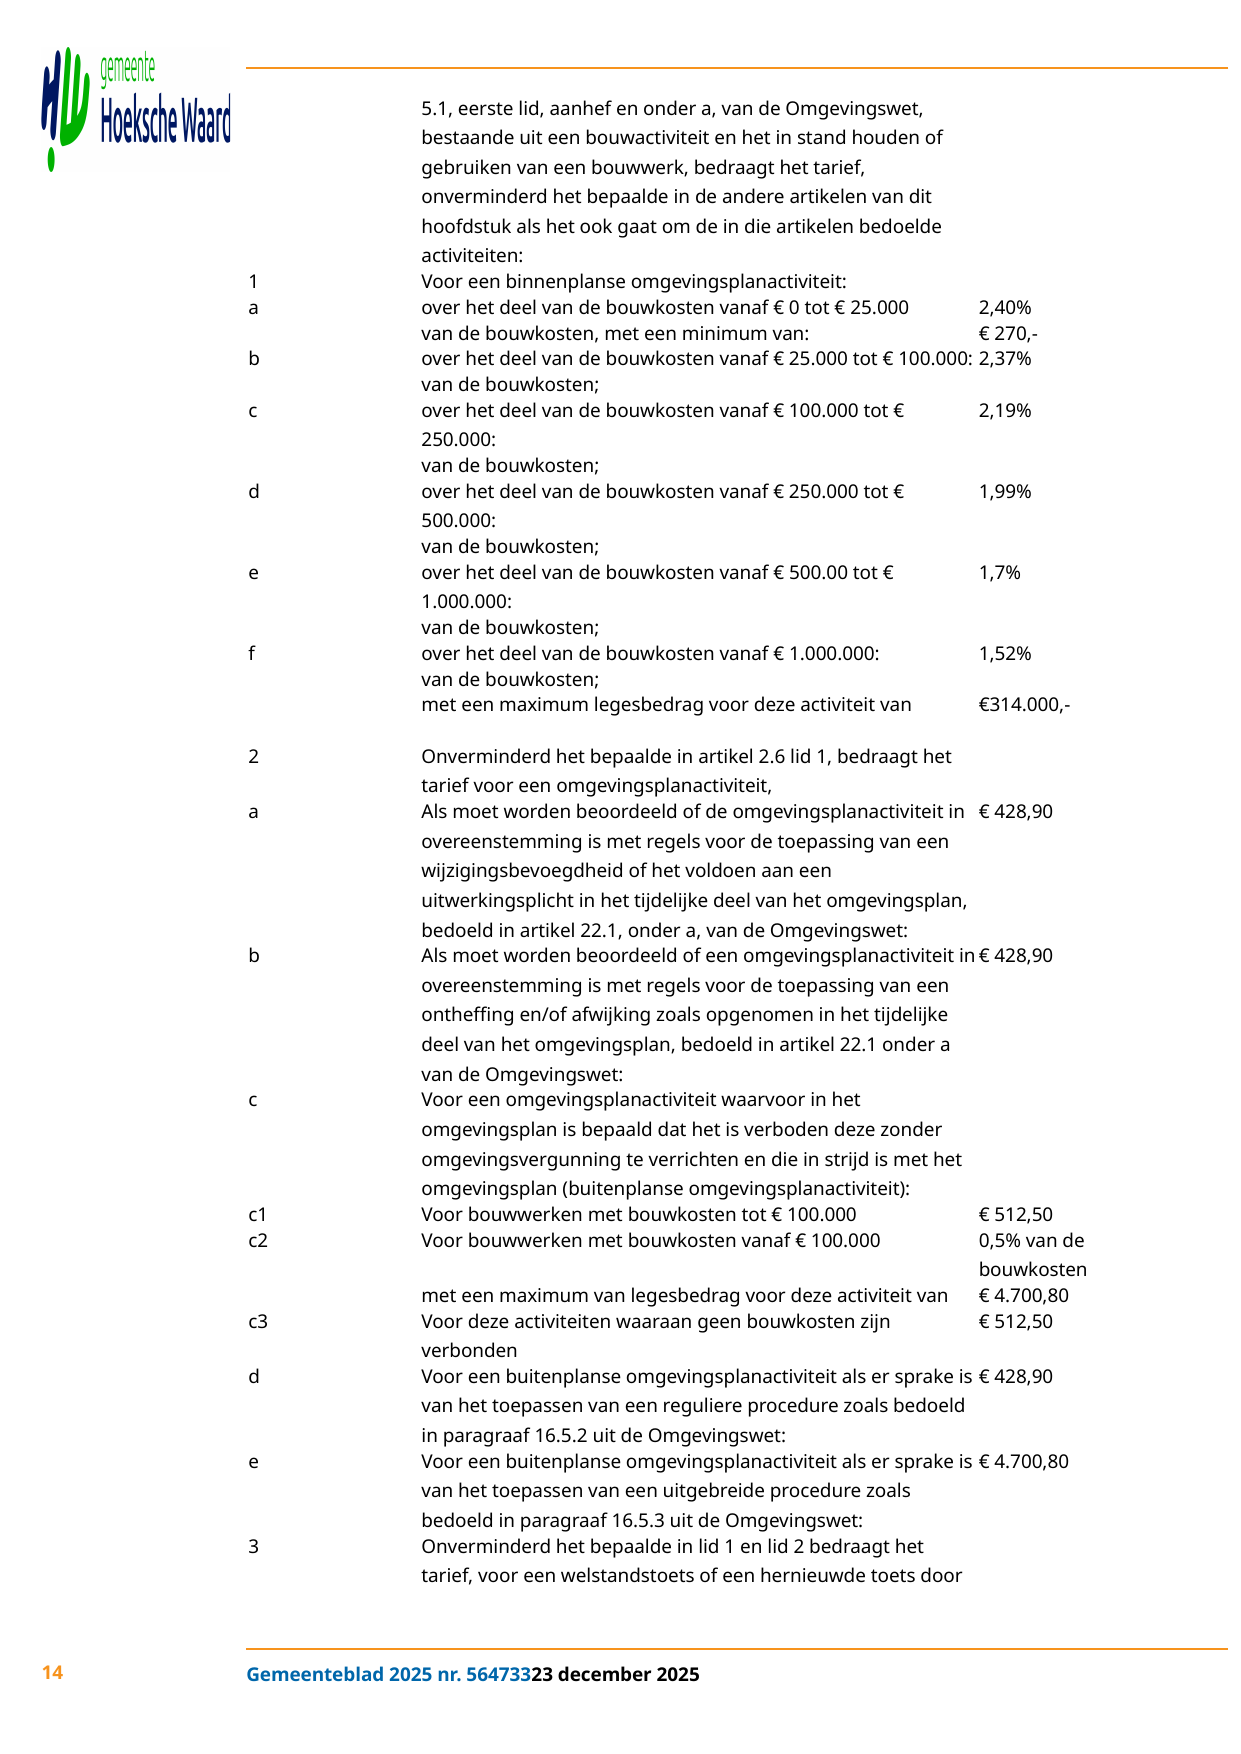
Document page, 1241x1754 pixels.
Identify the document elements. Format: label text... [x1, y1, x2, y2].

table_cell € 4.700,80 [979, 1448, 1152, 1533]
table_cell a [248, 799, 421, 942]
table_cell Voor een binnenplanse omgevingsplanactiviteit: [421, 269, 978, 294]
table_cell [248, 95, 421, 268]
table_cell Voor een omgevingsplanactiviteit waarvoor in het omgevingsplan is bepaald dat het is verboden deze zonder omgevingsvergunning te verrichten en die in strijd is met het omgevingsplan (buitenplanse omgevingsplanactiviteit): [421, 1087, 978, 1201]
table_cell van de bouwkosten; [421, 534, 978, 559]
table_cell [248, 453, 421, 478]
table_cell € 512,50 [979, 1201, 1152, 1227]
table_cell Voor deze activiteiten waaraan geen bouwkosten zijn verbonden [421, 1308, 978, 1363]
table_cell € 270,- [979, 320, 1152, 346]
table_cell b [248, 346, 421, 371]
table_cell 2,40% [979, 294, 1152, 320]
table_cell 1,7% [979, 559, 1152, 614]
table_cell c [248, 397, 421, 452]
table_cell Voor een buitenplanse omgevingsplanactiviteit als er sprake is van het toepassen van een uitgebreide procedure zoals bedoeld in paragraaf 16.5.3 uit de Omgevingswet: [421, 1448, 978, 1533]
table_cell e [248, 559, 421, 614]
table_cell f [248, 640, 421, 666]
table_cell [248, 615, 421, 640]
table_cell 1,99% [979, 478, 1152, 533]
table_cell Als moet worden beoordeeld of een omgevingsplanactiviteit in overeenstemming is met regels voor de toepassing van een ontheffing en/of afwijking zoals opgenomen in het tijdelijke deel van het omgevingsplan, bedoeld in artikel 22.1 onder a van de Omgevingswet: [421, 943, 978, 1087]
table_cell €314.000,- [979, 692, 1152, 717]
table_cell 2,19% [979, 397, 1152, 452]
table_cell 5.1, eerste lid, aanhef en onder a, van de Omgevingswet, bestaande uit een bouwactiviteit en het in stand houden of gebruiken van een bouwwerk, bedraagt het tarief, onverminderd het bepaalde in de andere artikelen van dit hoofdstuk als het ook gaat om de in die artikelen bedoelde activiteiten: [421, 95, 978, 268]
picture [41, 47, 231, 172]
table_cell e [248, 1448, 421, 1533]
table_cell Voor bouwwerken met bouwkosten vanaf € 100.000 [421, 1227, 978, 1282]
table_cell Als moet worden beoordeeld of de omgevingsplanactiviteit in overeenstemming is met regels voor de toepassing van een wijzigingsbevoegdheid of het voldoen aan een uitwerkingsplicht in het tijdelijke deel van het omgevingsplan, bedoeld in artikel 22.1, onder a, van de Omgevingswet: [421, 799, 978, 942]
table_cell Voor een buitenplanse omgevingsplanactiviteit als er sprake is van het toepassen van een reguliere procedure zoals bedoeld in paragraaf 16.5.2 uit de Omgevingswet: [421, 1363, 978, 1448]
table_cell Onverminderd het bepaalde in lid 1 en lid 2 bedraagt het tarief, voor een welstandstoets of een hernieuwde toets door [421, 1533, 978, 1588]
table_cell [248, 320, 421, 346]
table_cell € 428,90 [979, 1363, 1152, 1448]
table_cell [248, 371, 421, 397]
table_cell [248, 718, 421, 743]
table_cell [979, 718, 1152, 743]
table_cell 2,37% [979, 346, 1152, 371]
table_cell [979, 743, 1152, 798]
table_cell over het deel van de bouwkosten vanaf € 100.000 tot € 250.000: [421, 397, 978, 452]
table_cell € 4.700,80 [979, 1282, 1152, 1308]
table_cell Onverminderd het bepaalde in artikel 2.6 lid 1, bedraagt het tarief voor een omgevingsplanactiviteit, [421, 743, 978, 798]
table_cell van de bouwkosten; [421, 666, 978, 692]
table_cell [248, 666, 421, 692]
table_cell [979, 371, 1152, 397]
table_cell b [248, 943, 421, 1087]
table_cell met een maximum legesbedrag voor deze activiteit van [421, 692, 978, 717]
table_cell € 428,90 [979, 943, 1152, 1087]
table_cell 1,52% [979, 640, 1152, 666]
table_cell over het deel van de bouwkosten vanaf € 250.000 tot € 500.000: [421, 478, 978, 533]
table_cell van de bouwkosten; [421, 453, 978, 478]
table_cell [248, 1282, 421, 1308]
table_cell over het deel van de bouwkosten vanaf € 0 tot € 25.000 [421, 294, 978, 320]
table_cell over het deel van de bouwkosten vanaf € 1.000.000: [421, 640, 978, 666]
table_cell over het deel van de bouwkosten vanaf € 25.000 tot € 100.000: [421, 346, 978, 371]
table_cell 2 [248, 743, 421, 798]
table_cell [979, 269, 1152, 294]
table_cell [979, 95, 1152, 268]
table_cell c1 [248, 1201, 421, 1227]
table_cell [248, 534, 421, 559]
table_cell € 428,90 [979, 799, 1152, 942]
table_cell van de bouwkosten; [421, 371, 978, 397]
table_cell van de bouwkosten, met een minimum van: [421, 320, 978, 346]
table_cell 1 [248, 269, 421, 294]
table_cell met een maximum van legesbedrag voor deze activiteit van [421, 1282, 978, 1308]
table_cell c3 [248, 1308, 421, 1363]
table_cell [979, 453, 1152, 478]
table_cell 3 [248, 1533, 421, 1588]
table_cell 0,5% van de bouwkosten [979, 1227, 1152, 1282]
table_cell € 512,50 [979, 1308, 1152, 1363]
table_cell [979, 666, 1152, 692]
table_cell c [248, 1087, 421, 1201]
table_cell a [248, 294, 421, 320]
table_cell [421, 718, 978, 743]
table_cell [979, 534, 1152, 559]
table_cell [248, 692, 421, 717]
table_cell c2 [248, 1227, 421, 1282]
table_cell Voor bouwwerken met bouwkosten tot € 100.000 [421, 1201, 978, 1227]
table_cell d [248, 1363, 421, 1448]
table_cell van de bouwkosten; [421, 615, 978, 640]
table_cell [979, 1087, 1152, 1201]
table_cell over het deel van de bouwkosten vanaf € 500.00 tot € 1.000.000: [421, 559, 978, 614]
table_cell [979, 615, 1152, 640]
table_cell d [248, 478, 421, 533]
table_cell [979, 1533, 1152, 1588]
